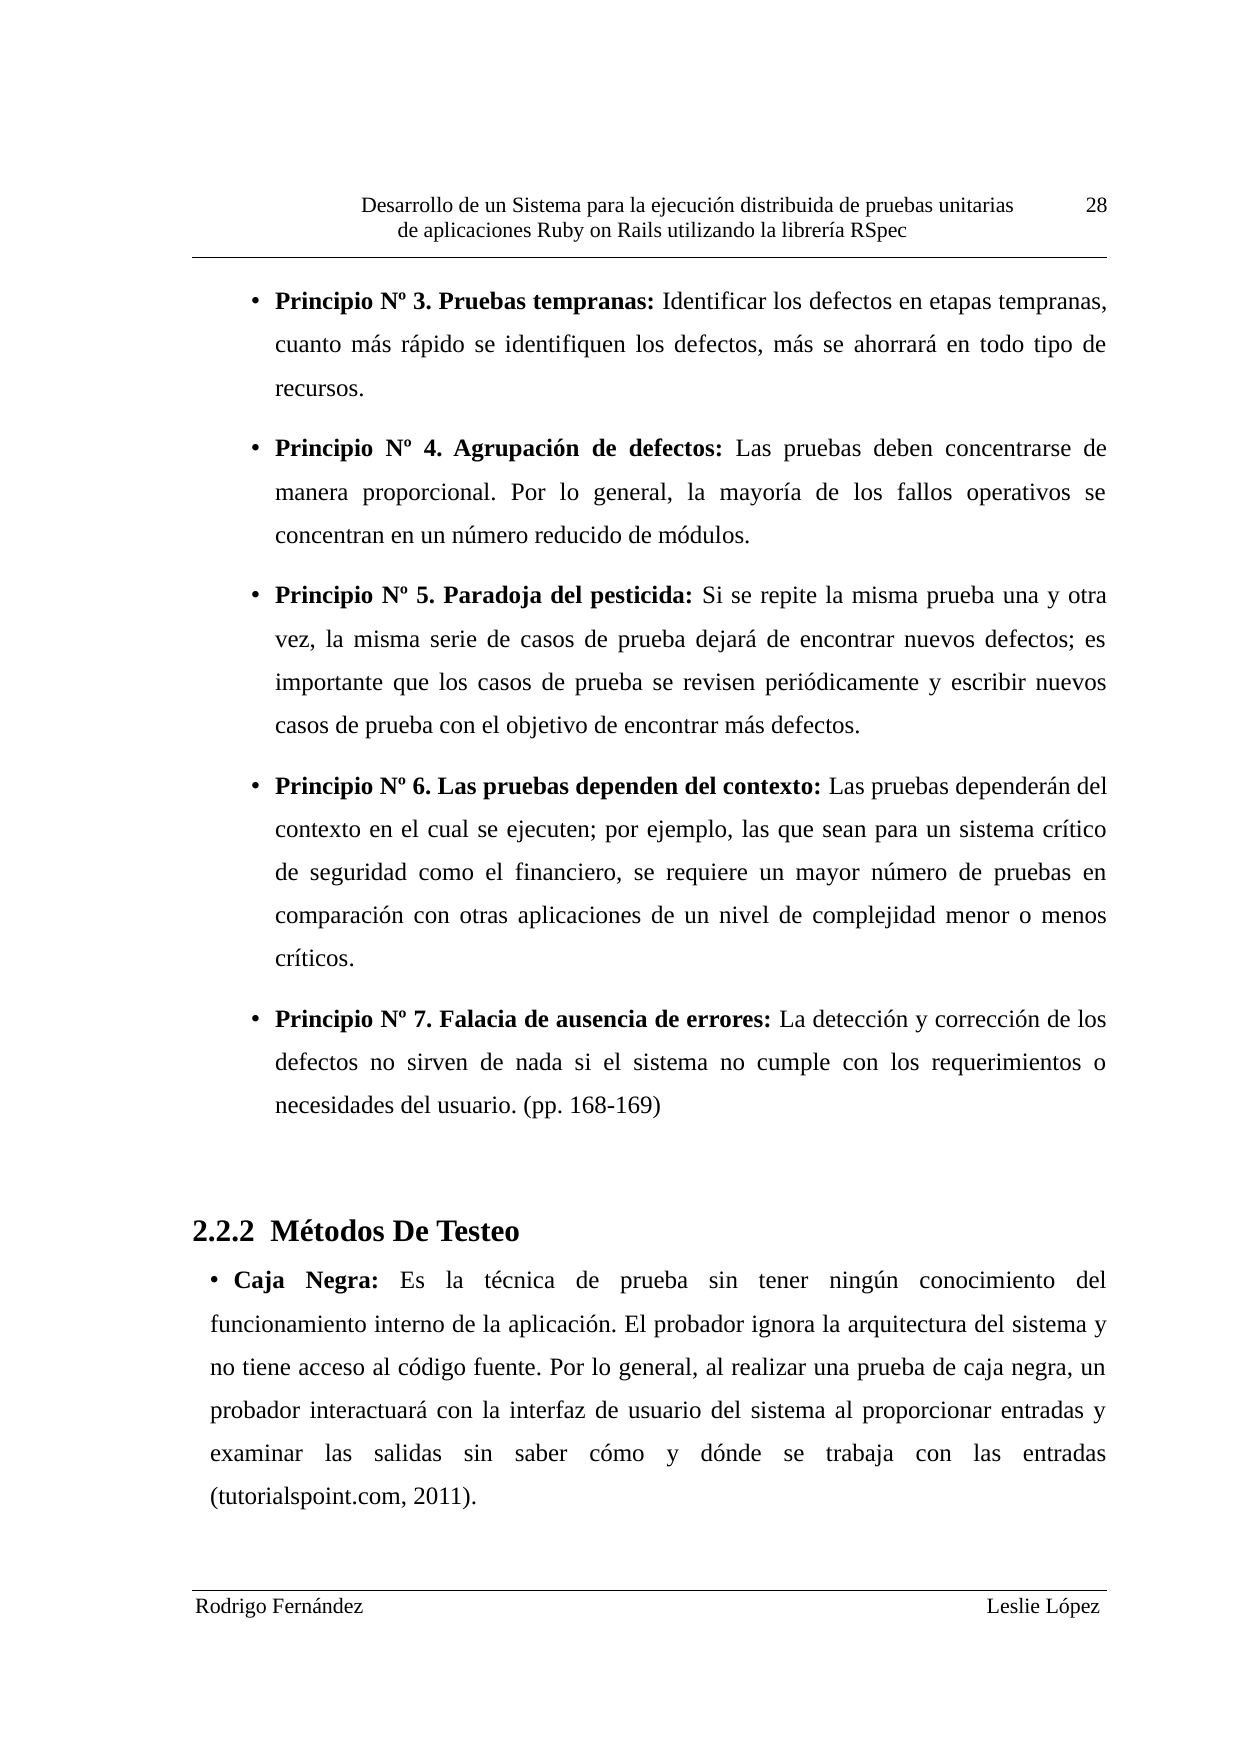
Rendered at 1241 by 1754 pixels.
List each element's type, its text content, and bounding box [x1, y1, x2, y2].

subtitle Métodos de Testeo [192, 1212, 1107, 1248]
list Principio Nº 6. Las pruebas dependen del contexto: Las pruebas dependerán del contexto en el cual se ejecuten; por ejemplo, las que sean para un sistema crítico de seguridad como el financiero, se requiere un mayor número de pruebas en comparación con otras aplicaciones de un nivel de complejidad menor o menos críticos. [251, 771, 1107, 972]
list Principio Nº 5. Paradoja del pesticida: Si se repite la misma prueba una y otra vez, la misma serie de casos de prueba dejará de encontrar nuevos defectos; es importante que los casos de prueba se revisen periódicamente y escribir nuevos casos de prueba con el objetivo de encontrar más defectos. [251, 581, 1107, 739]
list Principio Nº 7. Falacia de ausencia de errores: La detección y corrección de los defectos no sirven de nada si el sistema no cumple con los requerimientos o necesidades del usuario. (pp. 168-169) [251, 1004, 1107, 1119]
list Principio Nº 3. Pruebas tempranas: Identificar los defectos en etapas tempranas, cuanto más rápido se identifiquen los defectos, más se ahorrará en todo tipo de recursos. [251, 286, 1107, 401]
list Caja Negra: Es la técnica de prueba sin tener ningún conocimiento del funcionamiento interno de la aplicación. El probador ignora la arquitectura del sistema y no tiene acceso al código fuente. Por lo general, al realizar una prueba de caja negra, un probador interactuará con la interfaz de usuario del sistema al proporcionar entradas y examinar las salidas sin saber cómo y dónde se trabaja con las entradas (tutorialspoint.com, 2011)⁠. [210, 1266, 1107, 1510]
list Principio Nº 4. Agrupación de defectos: Las pruebas deben concentrarse de manera proporcional. Por lo general, la mayoría de los fallos operativos se concentran en un número reducido de módulos. [251, 433, 1107, 548]
